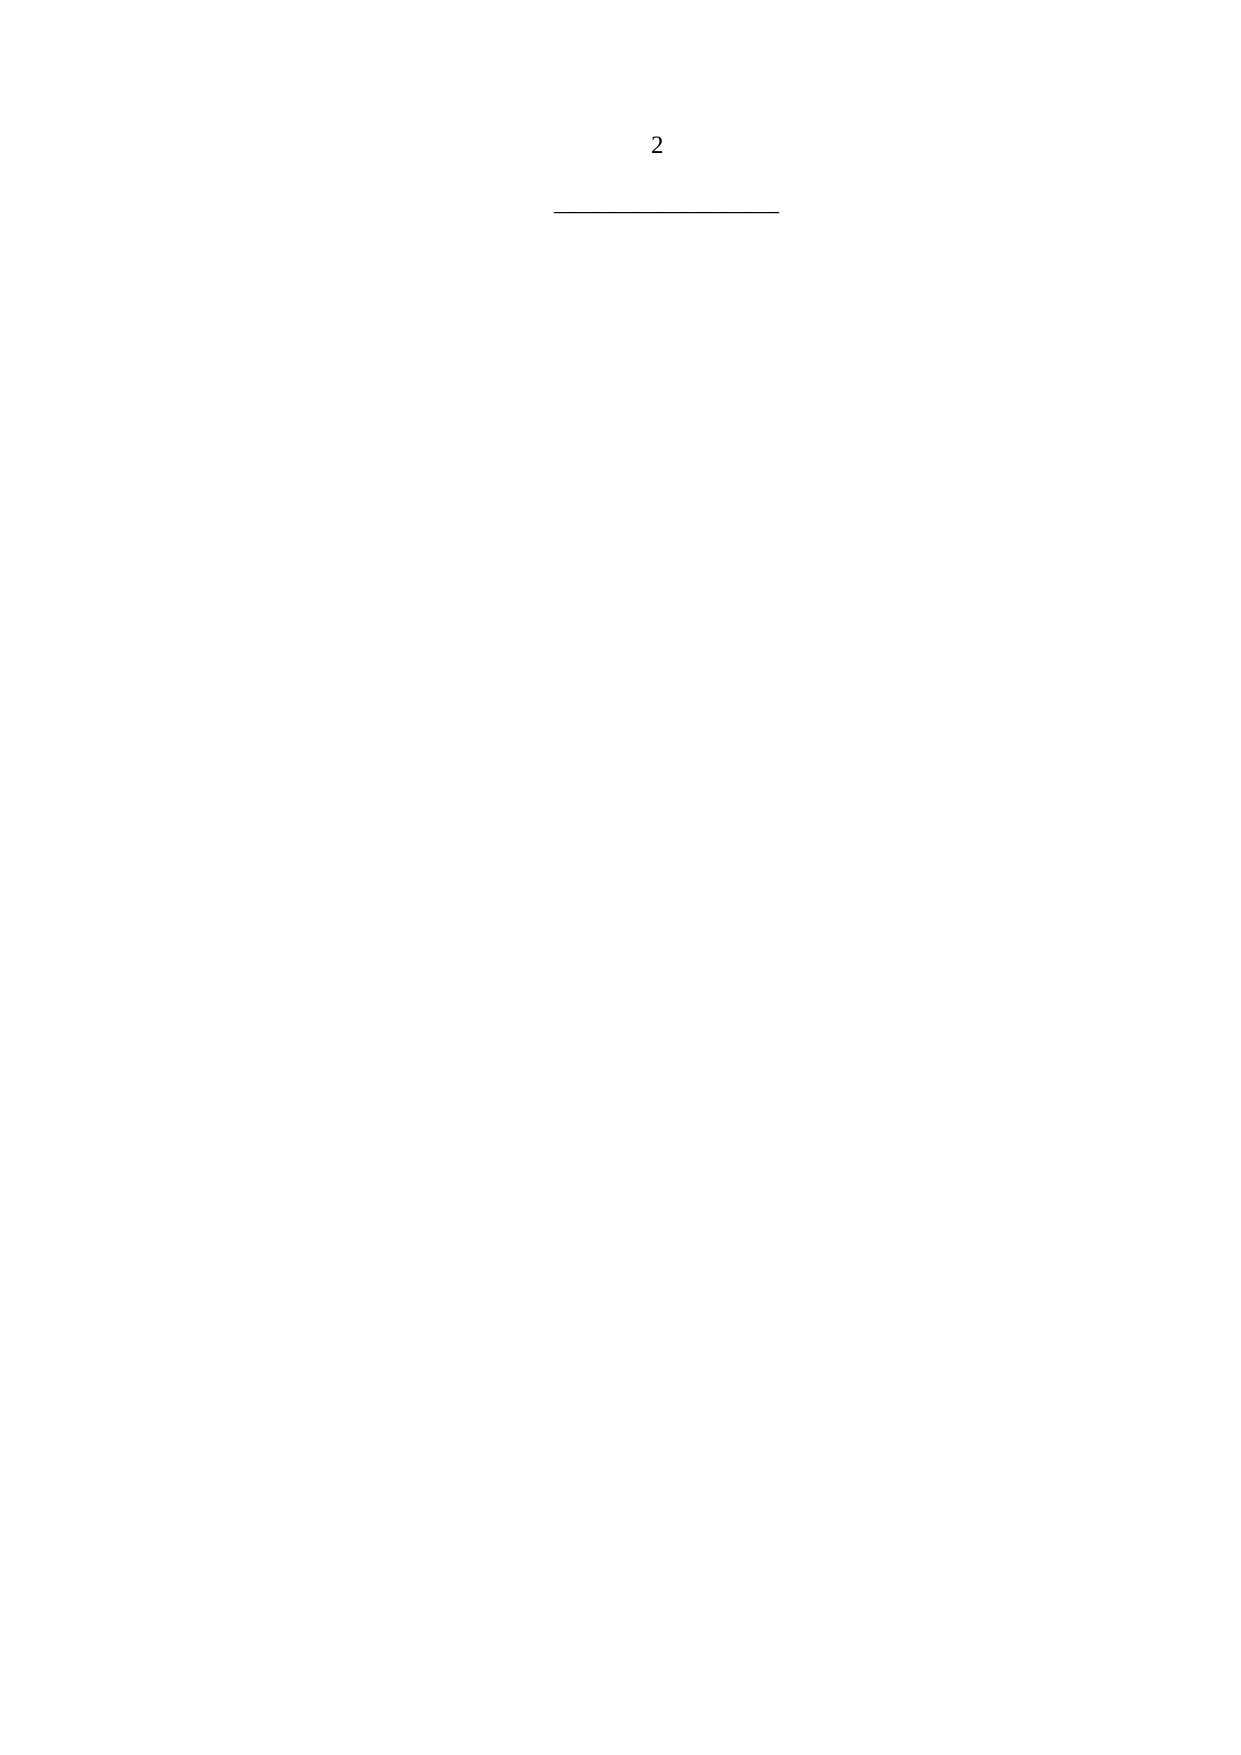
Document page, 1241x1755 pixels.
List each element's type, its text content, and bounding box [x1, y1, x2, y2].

text __________________ [133, 187, 1181, 216]
